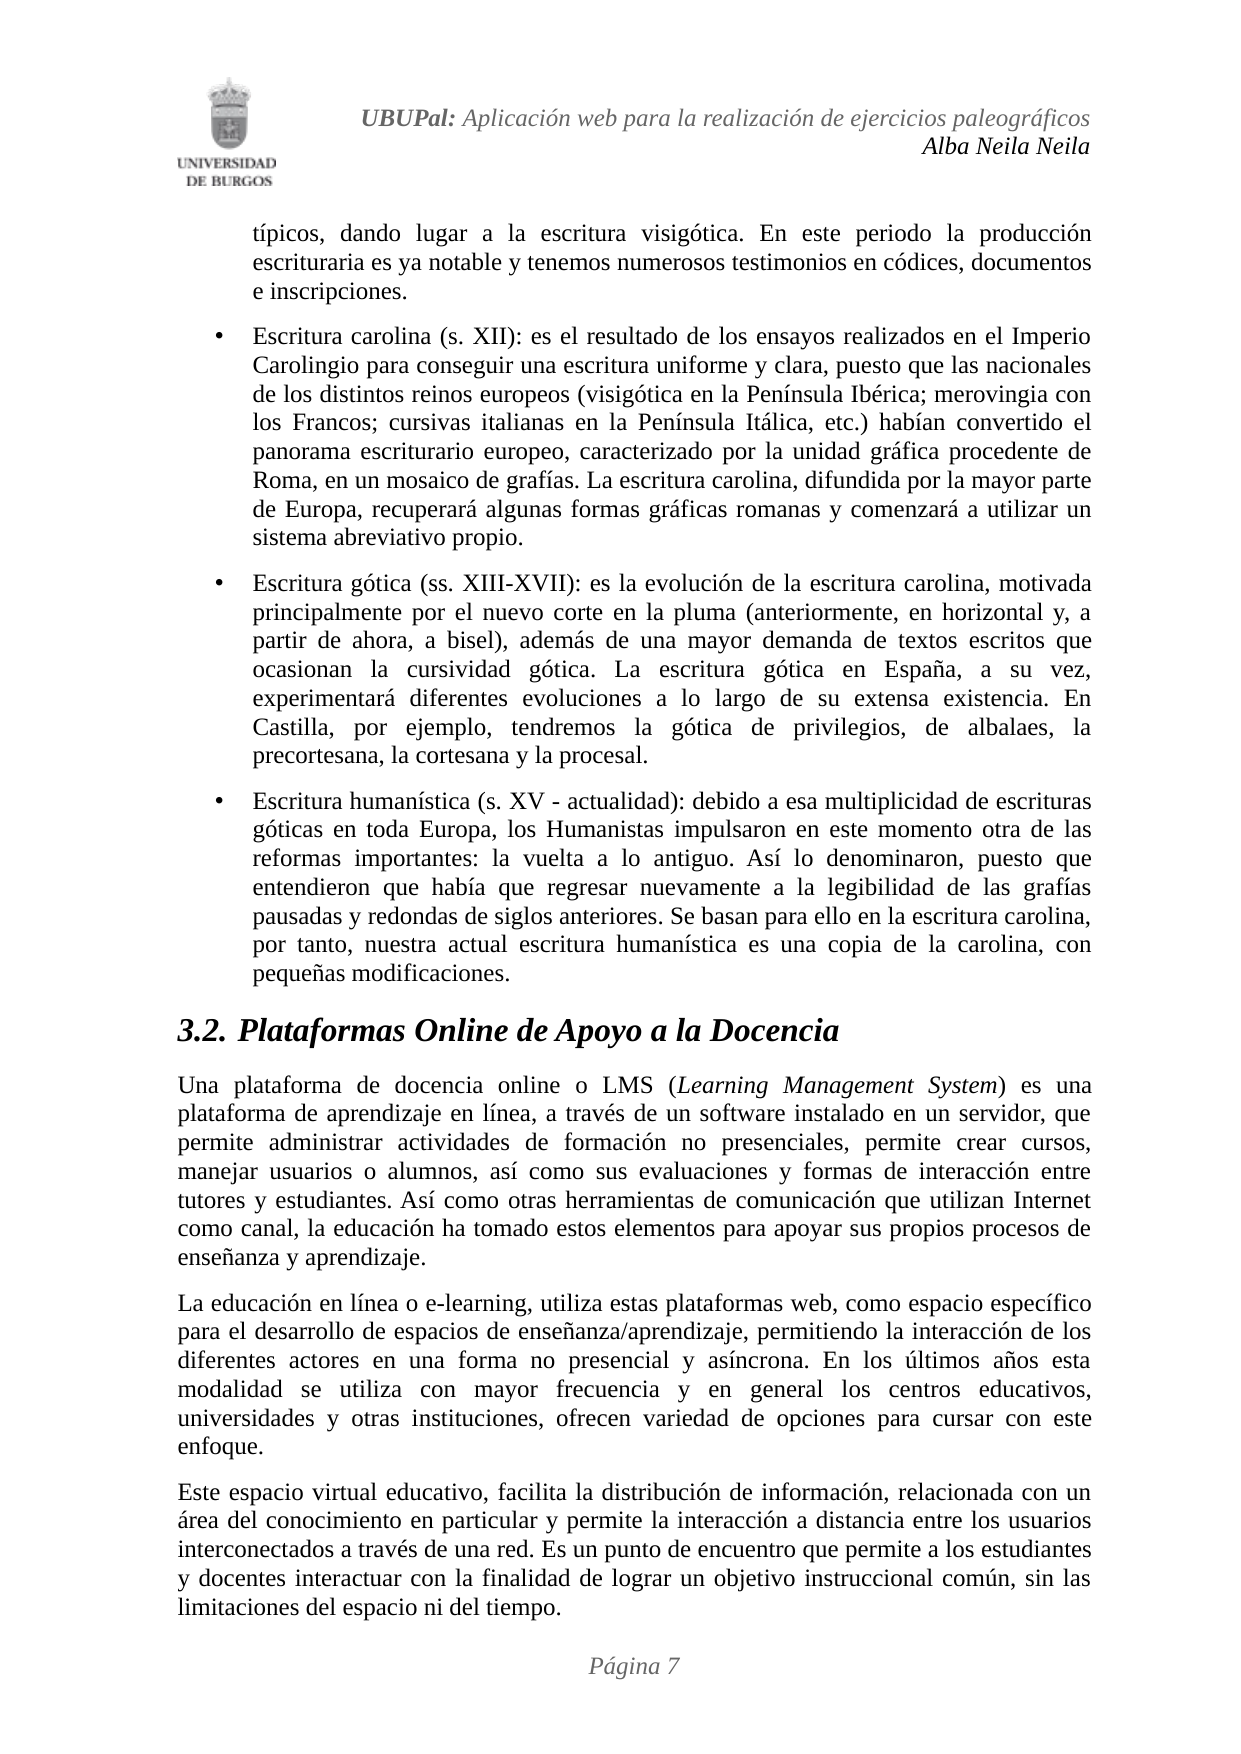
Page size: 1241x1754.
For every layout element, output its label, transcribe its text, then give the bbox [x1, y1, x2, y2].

list Escritura carolina (s. XII): es el resultado de los ensayos realizados en el Imperio Carolingio para conseguir una escritura uniforme y clara, puesto que las nacionales de los distintos reinos europeos (visigótica en la Península Ibérica; merovingia con los Francos; cursivas italianas en la Península Itálica, etc.) habían convertido el panorama escriturario europeo, caracterizado por la unidad gráfica procedente de Roma, en un mosaico de grafías. La escritura carolina, difundida por la mayor parte de Europa, recuperará algunas formas gráficas romanas y comenzará a utilizar un sistema abreviativo propio. [215, 321, 1092, 551]
list Escritura humanística (s. XV - actualidad): debido a esa multiplicidad de escrituras góticas en toda Europa, los Humanistas impulsaron en este momento otra de las reformas importantes: la vuelta a lo antiguo. Así lo denominaron, puesto que entendieron que había que regresar nuevamente a la legibilidad de las grafías pausadas y redondas de siglos anteriores. Se basan para ello en la escritura carolina, por tanto, nuestra actual escritura humanística es una copia de la carolina, con pequeñas modificaciones. [215, 786, 1092, 987]
text Una plataforma de docencia online o LMS (Learning Management System) es una plataforma de aprendizaje en línea, a través de un software instalado en un servidor, que permite administrar actividades de formación no presenciales, permite crear cursos, manejar usuarios o alumnos, así como sus evaluaciones y formas de interacción entre tutores y estudiantes. Así como otras herramientas de comunicación que utilizan Internet como canal, la educación ha tomado estos elementos para apoyar sus propios procesos de enseñanza y aprendizaje. [177, 1070, 1092, 1271]
text La educación en línea o e-learning, utiliza estas plataformas web, como espacio específico para el desarrollo de espacios de enseñanza/aprendizaje, permitiendo la interacción de los diferentes actores en una forma no presencial y asíncrona. En los últimos años esta modalidad se utiliza con mayor frecuencia y en general los centros educativos, universidades y otras instituciones, ofrecen variedad de opciones para cursar con este enfoque. [177, 1288, 1092, 1460]
subtitle Plataformas Online de Apoyo a la Docencia [177, 1011, 1092, 1049]
text Este espacio virtual educativo, facilita la distribución de información, relacionada con un área del conocimiento en particular y permite la interacción a distancia entre los usuarios interconectados a través de una red. Es un punto de encuentro que permite a los estudiantes y docentes interactuar con la finalidad de lograr un objetivo instruccional común, sin las limitaciones del espacio ni del tiempo. [177, 1477, 1092, 1621]
list Escritura gótica (ss. XIII-XVII): es la evolución de la escritura carolina, motivada principalmente por el nuevo corte en la pluma (anteriormente, en horizontal y, a partir de ahora, a bisel), además de una mayor demanda de textos escritos que ocasionan la cursividad gótica. La escritura gótica en España, a su vez, experimentará diferentes evoluciones a lo largo de su extensa existencia. En Castilla, por ejemplo, tendremos la gótica de privilegios, de albalaes, la precortesana, la cortesana y la procesal. [215, 568, 1092, 769]
list típicos, dando lugar a la escritura visigótica. En este periodo la producción escrituraria es ya notable y tenemos numerosos testimonios en códices, documentos e inscripciones. [215, 218, 1092, 304]
picture [177, 77, 276, 186]
